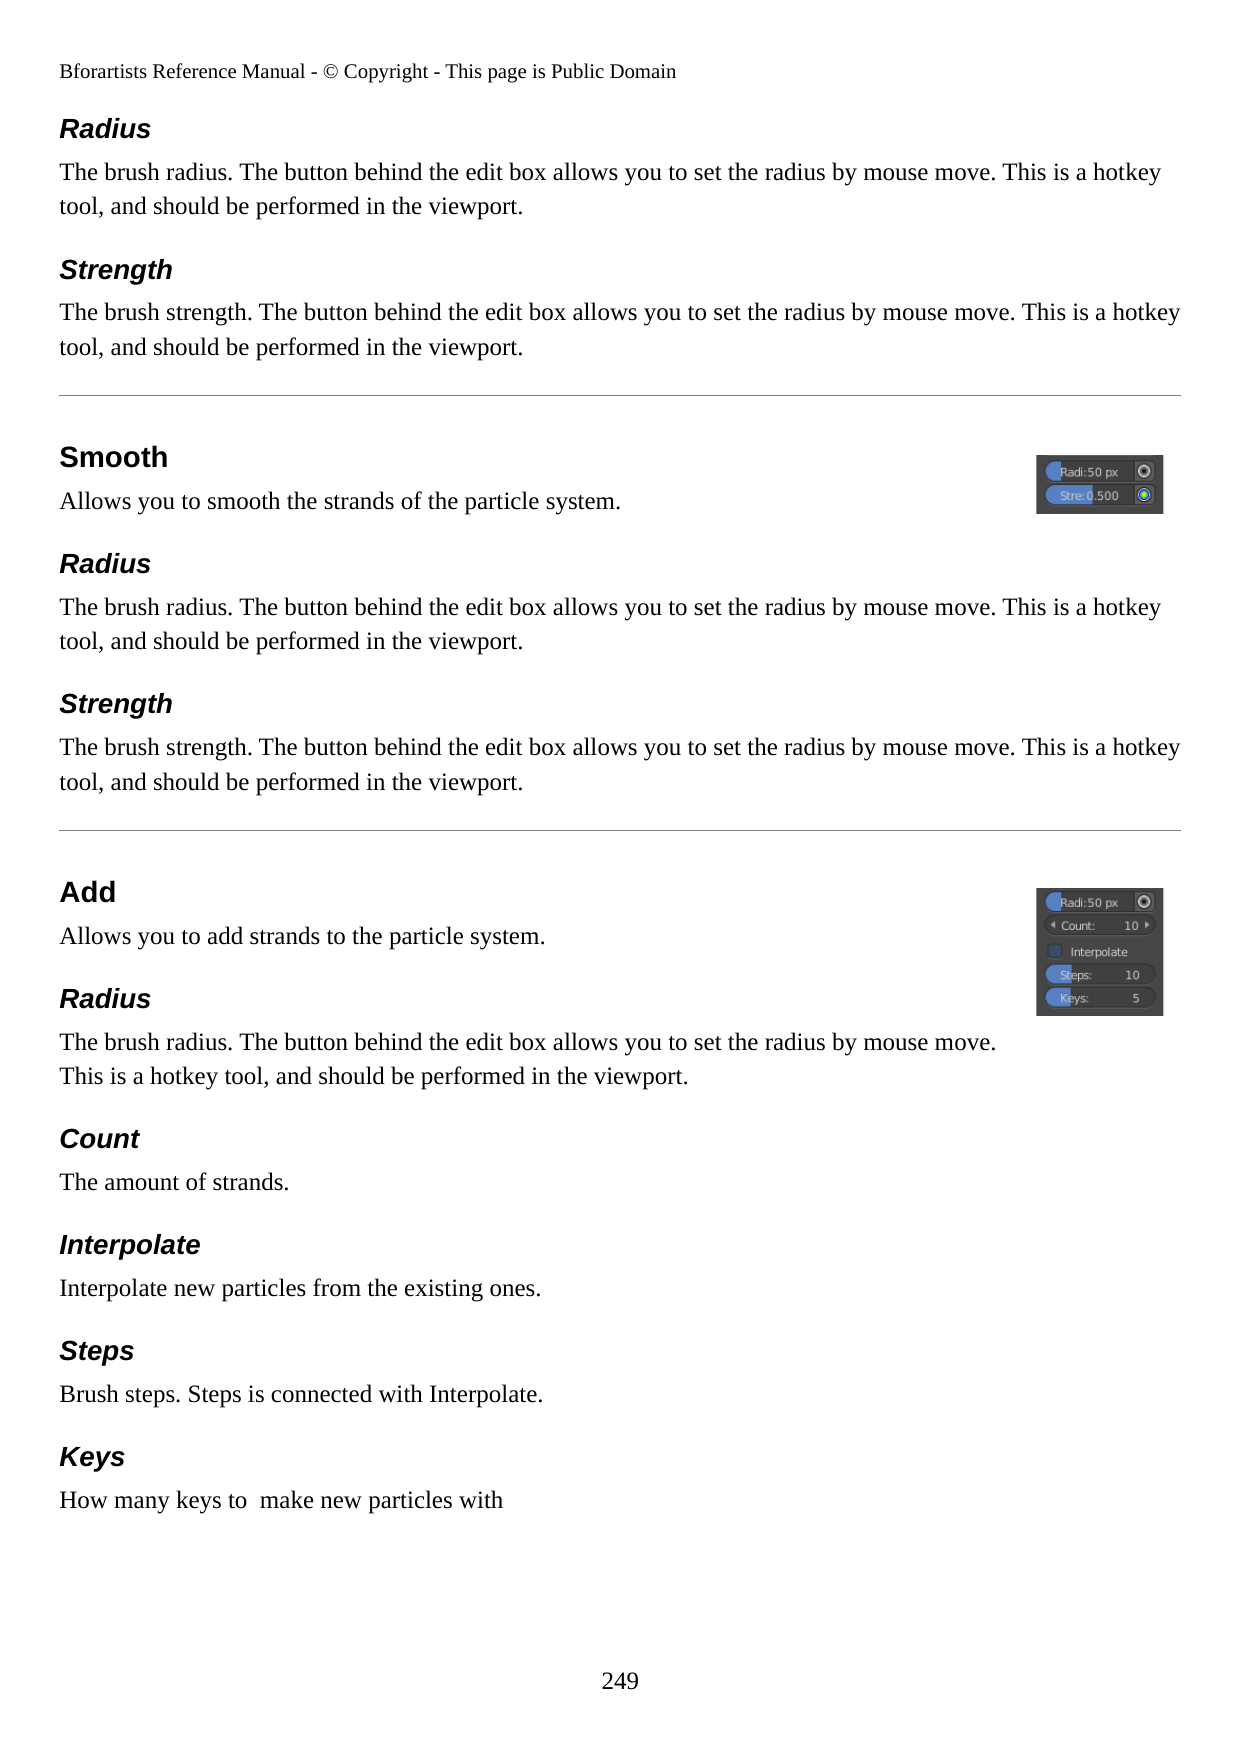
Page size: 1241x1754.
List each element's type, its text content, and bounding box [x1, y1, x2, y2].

subtitle Radius [59, 982, 1036, 1014]
subtitle Count [59, 1123, 1181, 1155]
text Interpolate new particles from the existing ones. [59, 1273, 1181, 1302]
subtitle Strength [59, 688, 1181, 720]
subtitle Interpolate [59, 1229, 1181, 1261]
text The brush radius. The button behind the edit box allows you to set the radius by mouse move. This is a hotkey tool, and should be performed in the viewport. [59, 157, 1181, 220]
subtitle Keys [59, 1441, 1181, 1472]
text Allows you to smooth the strands of the particle system. [59, 486, 1181, 515]
subtitle Radius [59, 547, 1181, 579]
text The brush strength. The button behind the edit box allows you to set the radius by mouse move. This is a hotkey tool, and should be performed in the viewport. [59, 297, 1181, 361]
subtitle Strength [59, 253, 1181, 285]
picture [1036, 888, 1164, 1016]
text The brush radius. The button behind the edit box allows you to set the radius by mouse move. This is a hotkey tool, and should be performed in the viewport. [59, 1027, 1181, 1090]
subtitle Radius [59, 113, 1181, 144]
subtitle Add [59, 874, 1181, 908]
text The brush strength. The button behind the edit box allows you to set the radius by mouse move. This is a hotkey tool, and should be performed in the viewport. [59, 732, 1181, 796]
subtitle Smooth [59, 440, 1181, 473]
picture [1036, 455, 1164, 514]
text Brush steps. Steps is connected with Interpolate. [59, 1379, 1181, 1408]
text The brush radius. The button behind the edit box allows you to set the radius by mouse move. This is a hotkey tool, and should be performed in the viewport. [59, 592, 1181, 655]
text How many keys to make new particles with [59, 1485, 1181, 1514]
subtitle Steps [59, 1335, 1181, 1367]
text Allows you to add strands to the particle system. [59, 921, 1036, 949]
text The amount of strands. [59, 1167, 1181, 1196]
subtitle [1164, 982, 1181, 1014]
